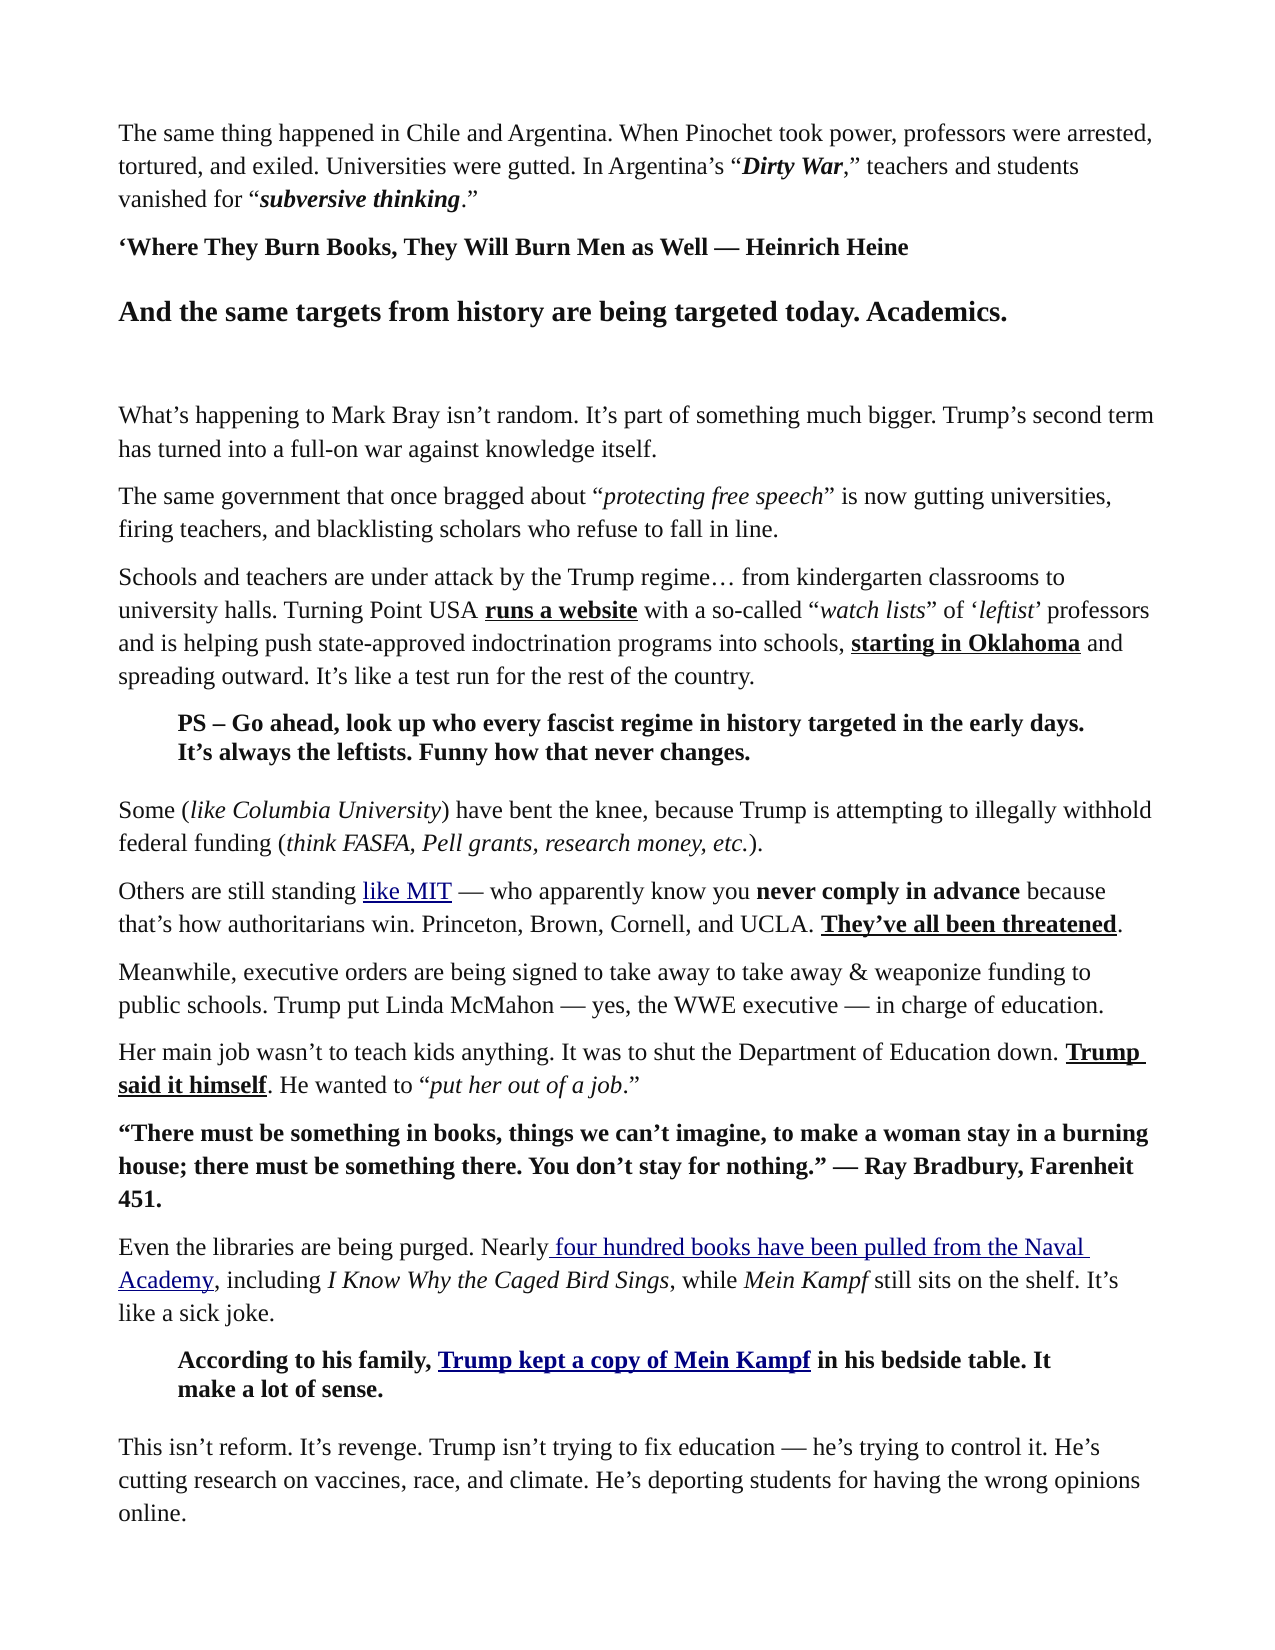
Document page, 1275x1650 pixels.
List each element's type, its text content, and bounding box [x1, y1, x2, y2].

subtitle And the same targets from history are being targeted today. Academics. [118, 294, 1157, 327]
text ‘Where They Burn Books, They Will Burn Men as Well — Heinrich Heine [118, 232, 1157, 261]
text What’s happening to Mark Bray isn’t random. It’s part of something much bigger. Trump’s second term has turned into a full-on war against knowledge itself. [118, 401, 1157, 462]
text “There must be something in books, things we can’t imagine, to make a woman stay in a burning house; there must be something there. You don’t stay for nothing.” — Ray Bradbury, Farenheit 451. [118, 1118, 1157, 1213]
text Even the libraries are being purged. Nearly four hundred books have been pulled from the Naval Academy, including I Know Why the Caged Bird Sings, while Mein Kampf still sits on the shelf. It’s like a sick joke. [118, 1232, 1157, 1326]
text According to his family, Trump kept a copy of Mein Kampf in his bedside table. It make a lot of sense. [177, 1345, 1098, 1403]
text Her main job wasn’t to teach kids anything. It was to shut the Department of Education down. Trump said it himself. He wanted to “put her out of a job.” [118, 1037, 1157, 1099]
text Others are still standing like MIT — who apparently know you never comply in advance because that’s how authoritarians win. Princeton, Brown, Cornell, and UCLA. They’ve all been threatened. [118, 876, 1157, 938]
text Some (like Columbia University) have bent the knee, because Trump is attempting to illegally withhold federal funding (think FASFA, Pell grants, research money, etc.). [118, 796, 1157, 857]
text PS – Go ahead, look up who every fascist regime in history targeted in the early days. It’s always the leftists. Funny how that never changes. [177, 708, 1098, 766]
text Meanwhile, executive orders are being signed to take away to take away & weaponize funding to public schools. Trump put Linda McMahon — yes, the WWE executive — in charge of education. [118, 957, 1157, 1018]
text Schools and teachers are under attack by the Trump regime… from kindergarten classrooms to university halls. Turning Point USA runs a website with a so-called “watch lists” of ‘leftist’ professors and is helping push state-approved indoctrination programs into schools, starting in Oklahoma and spreading outward. It’s like a test run for the rest of the country. [118, 562, 1157, 690]
text The same thing happened in Chile and Argentina. When Pinochet took power, professors were arrested, tortured, and exiled. Universities were gutted. In Argentina’s “Dirty War,” teachers and students vanished for “subversive thinking.” [118, 118, 1157, 213]
text The same government that once bragged about “protecting free speech” is now gutting universities, firing teachers, and blacklisting scholars who refuse to fall in line. [118, 481, 1157, 543]
text This isn’t reform. It’s revenge. Trump isn’t trying to fix education — he’s trying to control it. He’s cutting research on vaccines, race, and climate. He’s deporting students for having the wrong opinions online. [118, 1432, 1157, 1527]
